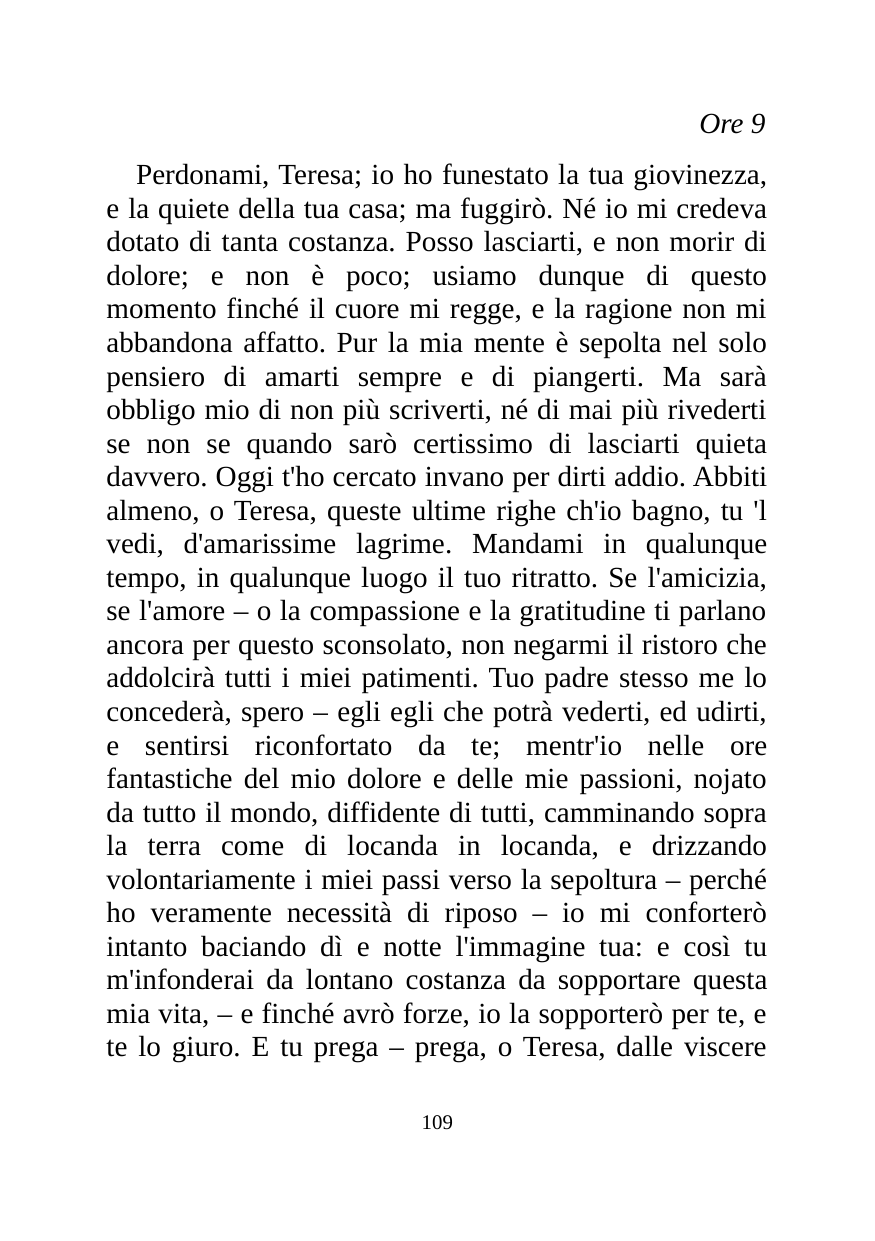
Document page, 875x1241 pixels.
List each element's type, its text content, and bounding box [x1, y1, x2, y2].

text Perdonami, Teresa; io ho funestato la tua giovinezza, e la quiete della tua casa; ma fuggirò. Né io mi credeva dotato di tanta costanza. Posso lasciarti, e non morir di dolore; e non è poco; usiamo dunque di questo momento finché il cuore mi regge, e la ragione non mi abbandona affatto. Pur la mia mente è sepolta nel solo pensiero di amarti sempre e di piangerti. Ma sarà obbligo mio di non più scriverti, né di mai più rivederti se non se quando sarò certissimo di lasciarti quieta davvero. Oggi t'ho cercato invano per dirti addio. Abbiti almeno, o Teresa, queste ultime righe ch'io bagno, tu 'l vedi, d'amarissime lagrime. Mandami in qualunque tempo, in qualunque luogo il tuo ritratto. Se l'amicizia, se l'amore – o la compassione e la gratitudine ti parlano ancora per questo sconsolato, non negarmi il ristoro che addolcirà tutti i miei patimenti. Tuo padre stesso me lo concederà, spero – egli egli che potrà vederti, ed udirti, e sentirsi riconfortato da te; mentr'io nelle ore fantastiche del mio dolore e delle mie passioni, nojato da tutto il mondo, diffidente di tutti, camminando sopra la terra come di locanda in locanda, e drizzando volontariamente i miei passi verso la sepoltura – perché ho veramente necessità di riposo – io mi conforterò intanto baciando dì e notte l'immagine tua: e così tu m'infonderai da lontano costanza da sopportare questa mia vita, – e finché avrò forze, io la sopporterò per te, e te lo giuro. E tu prega – prega, o Teresa, dalle viscere [106, 157, 768, 1063]
text Ore 9 [106, 106, 768, 140]
